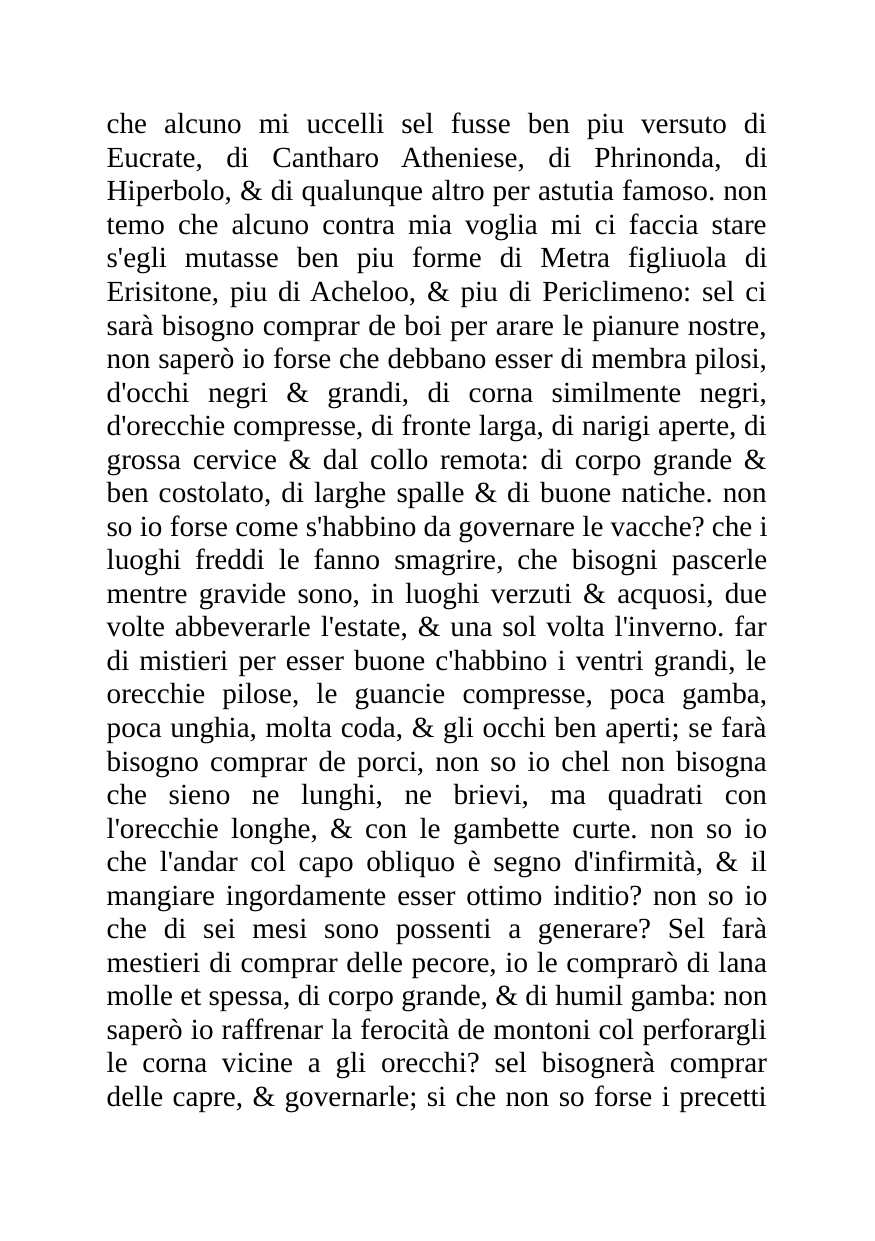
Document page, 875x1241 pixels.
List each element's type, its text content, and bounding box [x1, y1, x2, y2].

text che alcuno mi uccelli sel fusse ben piu versuto di Eucrate, di Cantharo Atheniese, di Phrinonda, di Hiperbolo, & di qualunque altro per astutia famoso. non temo che alcuno contra mia voglia mi ci faccia stare s'egli mutasse ben piu forme di Metra figliuola di Erisitone, piu di Acheloo, & piu di Periclimeno: sel ci sarà bisogno comprar de boi per arare le pianure nostre, non saperò io forse che debbano esser di membra pilosi, d'occhi negri & grandi, di corna similmente negri, d'orecchie compresse, di fronte larga, di narigi aperte, di grossa cervice & dal collo remota: di corpo grande & ben costolato, di larghe spalle & di buone natiche. non so io forse come s'habbino da governare le vacche? che i luoghi freddi le fanno smagrire, che bisogni pascerle mentre gravide sono, in luoghi verzuti & acquosi, due volte abbeverarle l'estate, & una sol volta l'inverno. far di mistieri per esser buone c'habbino i ventri grandi, le orecchie pilose, le guancie compresse, poca gamba, poca unghia, molta coda, & gli occhi ben aperti; se farà bisogno comprar de porci, non so io chel non bisogna che sieno ne lunghi, ne brievi, ma quadrati con l'orecchie longhe, & con le gambette curte. non so io che l'andar col capo obliquo è segno d'infirmità, & il mangiare ingordamente esser ottimo inditio? non so io che di sei mesi sono possenti a generare? Sel farà mestieri di comprar delle pecore, io le comprarò di lana molle et spessa, di corpo grande, & di humil gamba: non saperò io raffrenar la ferocità de montoni col perforargli le corna vicine a gli orecchi? sel bisognerà comprar delle capre, & governarle; si che non so forse i precetti [106, 106, 768, 1113]
